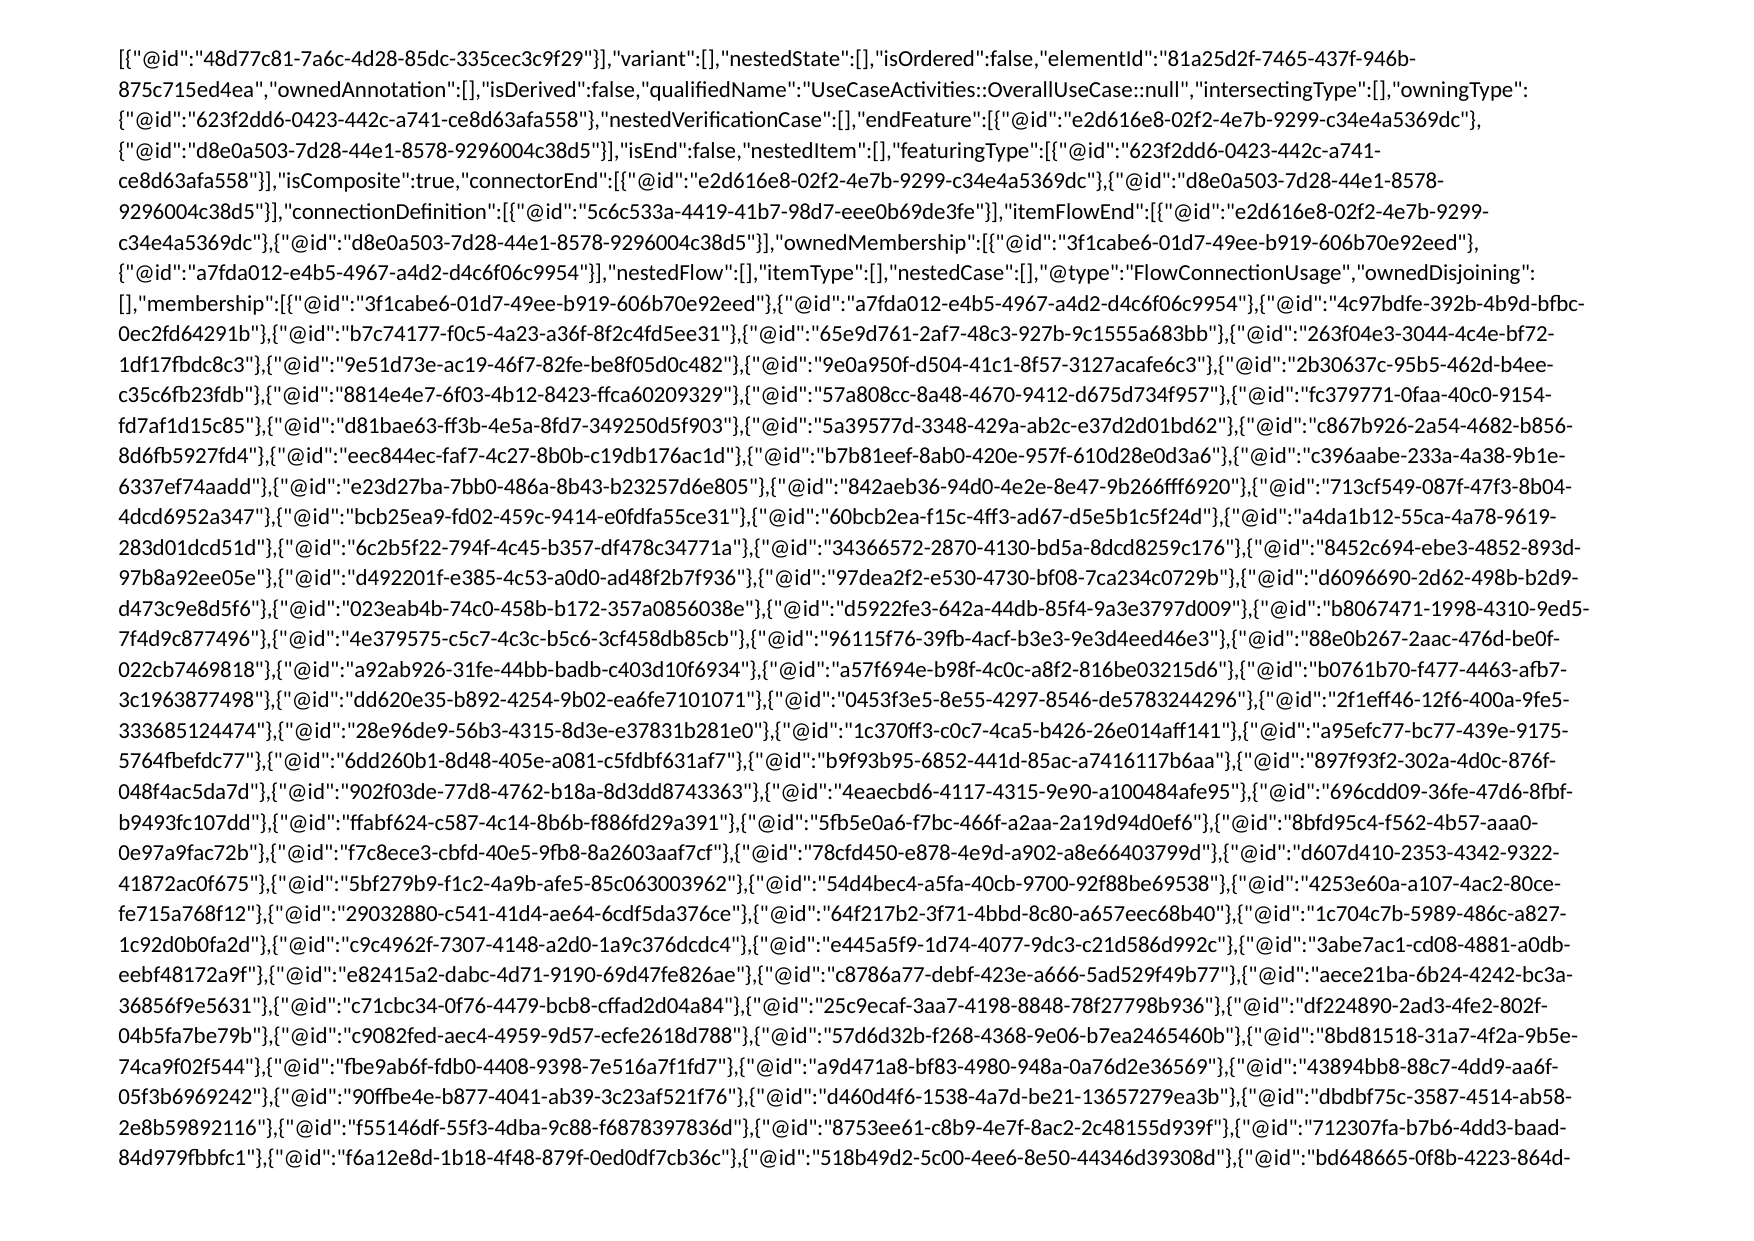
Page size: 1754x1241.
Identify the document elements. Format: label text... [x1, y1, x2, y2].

text [{"@id":"48d77c81-7a6c-4d28-85dc-335cec3c9f29"}],"variant":[],"nestedState":[],"isOrdered":false,"elementId":"81a25d2f-7465-437f-946b-875c715ed4ea","ownedAnnotation":[],"isDerived":false,"qualifiedName":"UseCaseActivities::OverallUseCase::null","intersectingType":[],"owningType":{"@id":"623f2dd6-0423-442c-a741-ce8d63afa558"},"nestedVerificationCase":[],"endFeature":[{"@id":"e2d616e8-02f2-4e7b-9299-c34e4a5369dc"},{"@id":"d8e0a503-7d28-44e1-8578-9296004c38d5"}],"isEnd":false,"nestedItem":[],"featuringType":[{"@id":"623f2dd6-0423-442c-a741-ce8d63afa558"}],"isComposite":true,"connectorEnd":[{"@id":"e2d616e8-02f2-4e7b-9299-c34e4a5369dc"},{"@id":"d8e0a503-7d28-44e1-8578-9296004c38d5"}],"connectionDefinition":[{"@id":"5c6c533a-4419-41b7-98d7-eee0b69de3fe"}],"itemFlowEnd":[{"@id":"e2d616e8-02f2-4e7b-9299-c34e4a5369dc"},{"@id":"d8e0a503-7d28-44e1-8578-9296004c38d5"}],"ownedMembership":[{"@id":"3f1cabe6-01d7-49ee-b919-606b70e92eed"},{"@id":"a7fda012-e4b5-4967-a4d2-d4c6f06c9954"}],"nestedFlow":[],"itemType":[],"nestedCase":[],"@type":"FlowConnectionUsage","ownedDisjoining":[],"membership":[{"@id":"3f1cabe6-01d7-49ee-b919-606b70e92eed"},{"@id":"a7fda012-e4b5-4967-a4d2-d4c6f06c9954"},{"@id":"4c97bdfe-392b-4b9d-bfbc-0ec2fd64291b"},{"@id":"b7c74177-f0c5-4a23-a36f-8f2c4fd5ee31"},{"@id":"65e9d761-2af7-48c3-927b-9c1555a683bb"},{"@id":"263f04e3-3044-4c4e-bf72-1df17fbdc8c3"},{"@id":"9e51d73e-ac19-46f7-82fe-be8f05d0c482"},{"@id":"9e0a950f-d504-41c1-8f57-3127acafe6c3"},{"@id":"2b30637c-95b5-462d-b4ee-c35c6fb23fdb"},{"@id":"8814e4e7-6f03-4b12-8423-ffca60209329"},{"@id":"57a808cc-8a48-4670-9412-d675d734f957"},{"@id":"fc379771-0faa-40c0-9154-fd7af1d15c85"},{"@id":"d81bae63-ff3b-4e5a-8fd7-349250d5f903"},{"@id":"5a39577d-3348-429a-ab2c-e37d2d01bd62"},{"@id":"c867b926-2a54-4682-b856-8d6fb5927fd4"},{"@id":"eec844ec-faf7-4c27-8b0b-c19db176ac1d"},{"@id":"b7b81eef-8ab0-420e-957f-610d28e0d3a6"},{"@id":"c396aabe-233a-4a38-9b1e-6337ef74aadd"},{"@id":"e23d27ba-7bb0-486a-8b43-b23257d6e805"},{"@id":"842aeb36-94d0-4e2e-8e47-9b266fff6920"},{"@id":"713cf549-087f-47f3-8b04-4dcd6952a347"},{"@id":"bcb25ea9-fd02-459c-9414-e0fdfa55ce31"},{"@id":"60bcb2ea-f15c-4ff3-ad67-d5e5b1c5f24d"},{"@id":"a4da1b12-55ca-4a78-9619-283d01dcd51d"},{"@id":"6c2b5f22-794f-4c45-b357-df478c34771a"},{"@id":"34366572-2870-4130-bd5a-8dcd8259c176"},{"@id":"8452c694-ebe3-4852-893d-97b8a92ee05e"},{"@id":"d492201f-e385-4c53-a0d0-ad48f2b7f936"},{"@id":"97dea2f2-e530-4730-bf08-7ca234c0729b"},{"@id":"d6096690-2d62-498b-b2d9-d473c9e8d5f6"},{"@id":"023eab4b-74c0-458b-b172-357a0856038e"},{"@id":"d5922fe3-642a-44db-85f4-9a3e3797d009"},{"@id":"b8067471-1998-4310-9ed5-7f4d9c877496"},{"@id":"4e379575-c5c7-4c3c-b5c6-3cf458db85cb"},{"@id":"96115f76-39fb-4acf-b3e3-9e3d4eed46e3"},{"@id":"88e0b267-2aac-476d-be0f-022cb7469818"},{"@id":"a92ab926-31fe-44bb-badb-c403d10f6934"},{"@id":"a57f694e-b98f-4c0c-a8f2-816be03215d6"},{"@id":"b0761b70-f477-4463-afb7-3c1963877498"},{"@id":"dd620e35-b892-4254-9b02-ea6fe7101071"},{"@id":"0453f3e5-8e55-4297-8546-de5783244296"},{"@id":"2f1eff46-12f6-400a-9fe5-333685124474"},{"@id":"28e96de9-56b3-4315-8d3e-e37831b281e0"},{"@id":"1c370ff3-c0c7-4ca5-b426-26e014aff141"},{"@id":"a95efc77-bc77-439e-9175-5764fbefdc77"},{"@id":"6dd260b1-8d48-405e-a081-c5fdbf631af7"},{"@id":"b9f93b95-6852-441d-85ac-a7416117b6aa"},{"@id":"897f93f2-302a-4d0c-876f-048f4ac5da7d"},{"@id":"902f03de-77d8-4762-b18a-8d3dd8743363"},{"@id":"4eaecbd6-4117-4315-9e90-a100484afe95"},{"@id":"696cdd09-36fe-47d6-8fbf-b9493fc107dd"},{"@id":"ffabf624-c587-4c14-8b6b-f886fd29a391"},{"@id":"5fb5e0a6-f7bc-466f-a2aa-2a19d94d0ef6"},{"@id":"8bfd95c4-f562-4b57-aaa0-0e97a9fac72b"},{"@id":"f7c8ece3-cbfd-40e5-9fb8-8a2603aaf7cf"},{"@id":"78cfd450-e878-4e9d-a902-a8e66403799d"},{"@id":"d607d410-2353-4342-9322-41872ac0f675"},{"@id":"5bf279b9-f1c2-4a9b-afe5-85c063003962"},{"@id":"54d4bec4-a5fa-40cb-9700-92f88be69538"},{"@id":"4253e60a-a107-4ac2-80ce-fe715a768f12"},{"@id":"29032880-c541-41d4-ae64-6cdf5da376ce"},{"@id":"64f217b2-3f71-4bbd-8c80-a657eec68b40"},{"@id":"1c704c7b-5989-486c-a827-1c92d0b0fa2d"},{"@id":"c9c4962f-7307-4148-a2d0-1a9c376dcdc4"},{"@id":"e445a5f9-1d74-4077-9dc3-c21d586d992c"},{"@id":"3abe7ac1-cd08-4881-a0db-eebf48172a9f"},{"@id":"e82415a2-dabc-4d71-9190-69d47fe826ae"},{"@id":"c8786a77-debf-423e-a666-5ad529f49b77"},{"@id":"aece21ba-6b24-4242-bc3a-36856f9e5631"},{"@id":"c71cbc34-0f76-4479-bcb8-cffad2d04a84"},{"@id":"25c9ecaf-3aa7-4198-8848-78f27798b936"},{"@id":"df224890-2ad3-4fe2-802f-04b5fa7be79b"},{"@id":"c9082fed-aec4-4959-9d57-ecfe2618d788"},{"@id":"57d6d32b-f268-4368-9e06-b7ea2465460b"},{"@id":"8bd81518-31a7-4f2a-9b5e-74ca9f02f544"},{"@id":"fbe9ab6f-fdb0-4408-9398-7e516a7f1fd7"},{"@id":"a9d471a8-bf83-4980-948a-0a76d2e36569"},{"@id":"43894bb8-88c7-4dd9-aa6f-05f3b6969242"},{"@id":"90ffbe4e-b877-4041-ab39-3c23af521f76"},{"@id":"d460d4f6-1538-4a7d-be21-13657279ea3b"},{"@id":"dbdbf75c-3587-4514-ab58-2e8b59892116"},{"@id":"f55146df-55f3-4dba-9c88-f6878397836d"},{"@id":"8753ee61-c8b9-4e7f-8ac2-2c48155d939f"},{"@id":"712307fa-b7b6-4dd3-baad-84d979fbbfc1"},{"@id":"f6a12e8d-1b18-4f48-879f-0ed0df7cb36c"},{"@id":"518b49d2-5c00-4ee6-8e50-44346d39308d"},{"@id":"bd648665-0f8b-4223-864d- [118, 44, 1606, 1172]
